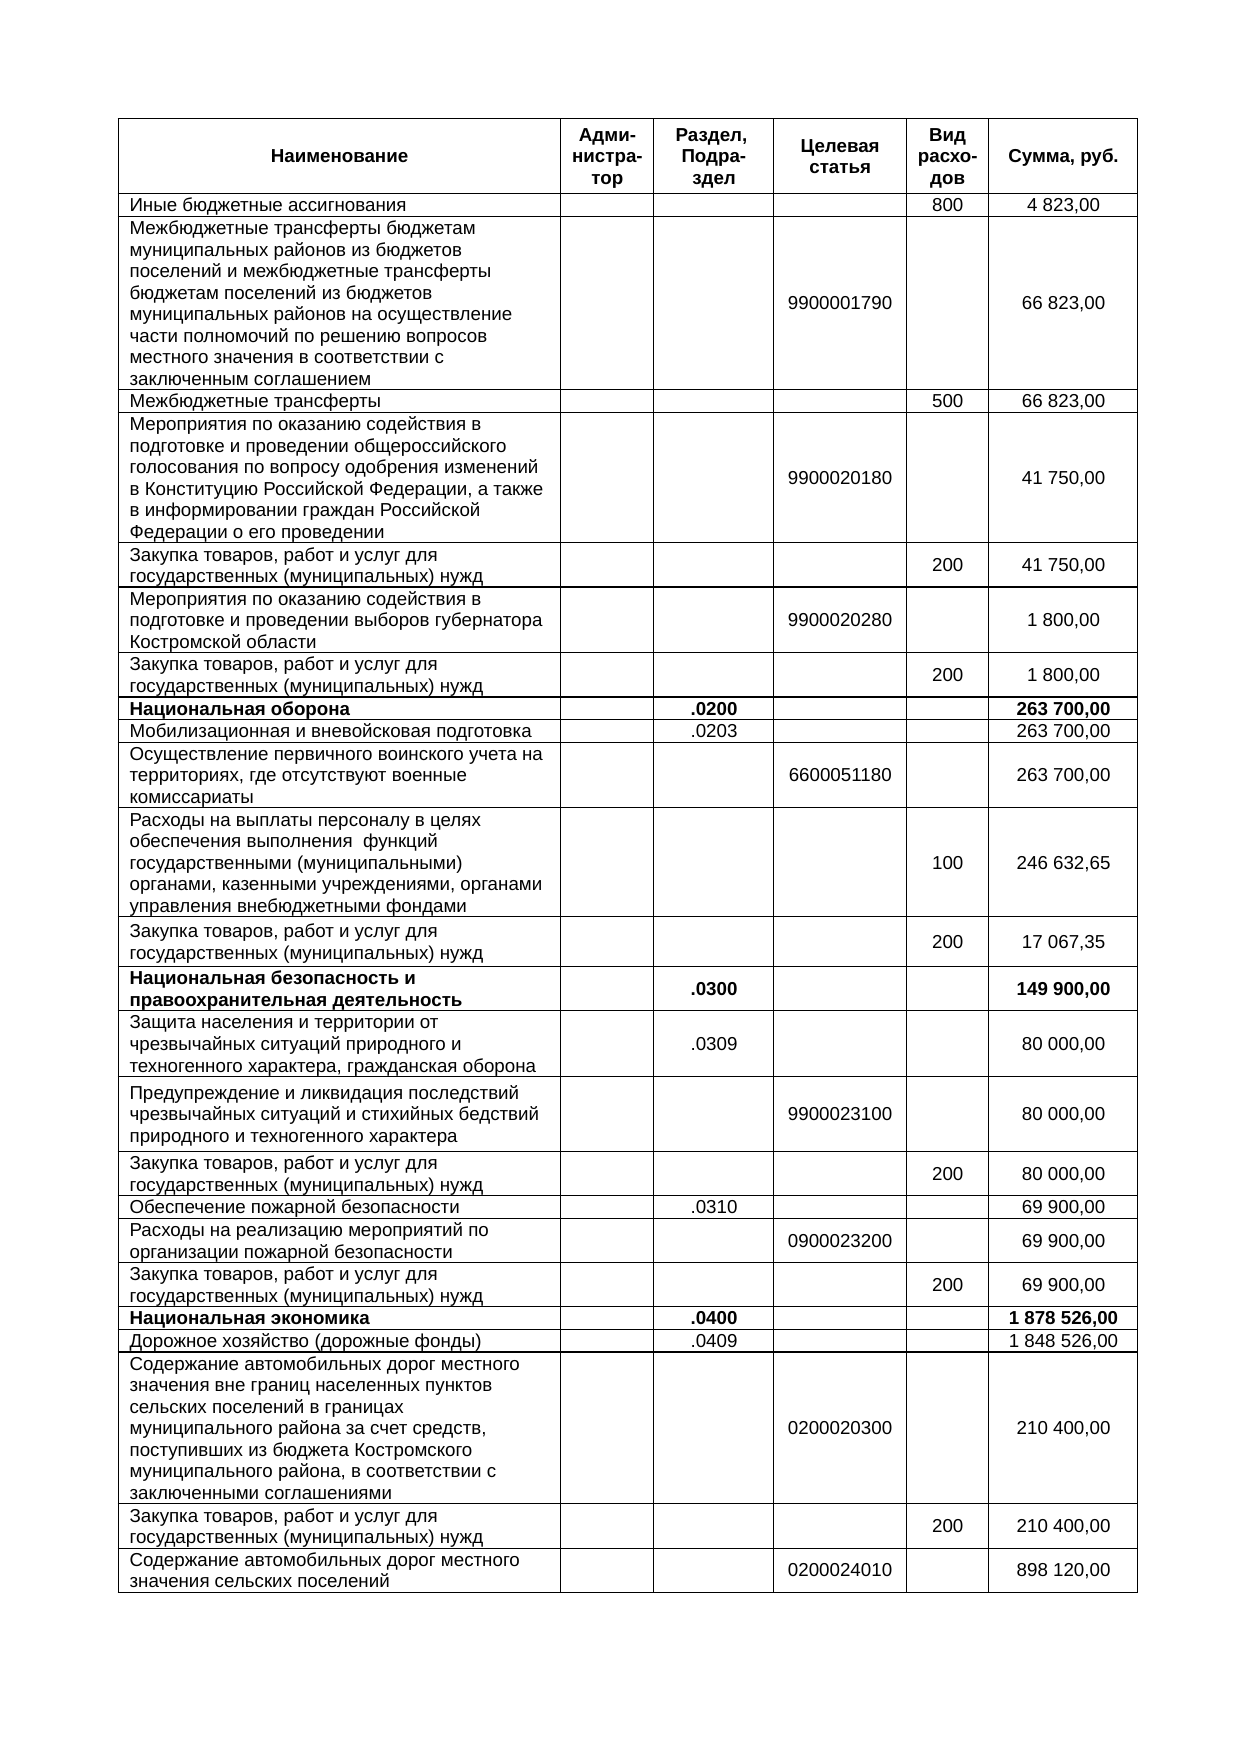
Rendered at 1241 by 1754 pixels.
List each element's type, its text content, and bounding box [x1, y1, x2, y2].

table_cell Осуществление первичного воинского учета на территориях, где отсутствуют военные комиссариаты [119, 743, 560, 807]
table_cell 200 [907, 543, 988, 586]
table_cell [561, 194, 653, 216]
table_cell [654, 808, 773, 916]
table_cell 1 848 526,00 [989, 1330, 1137, 1351]
table_cell Межбюджетные трансферты [119, 390, 560, 412]
table_cell .0200 [654, 698, 773, 719]
table_cell [774, 698, 906, 719]
table_cell Закупка товаров, работ и услуг для государственных (муниципальных) нужд [119, 1504, 560, 1547]
table_cell 200 [907, 917, 988, 966]
table_cell Обеспечение пожарной безопасности [119, 1196, 560, 1218]
table_cell 1 800,00 [989, 588, 1137, 652]
table_cell 246 632,65 [989, 808, 1137, 916]
table_cell [907, 967, 988, 1010]
table_cell [561, 390, 653, 412]
table_cell [774, 194, 906, 216]
table_cell Мероприятия по оказанию содействия в подготовке и проведении выборов губернатора Костромской области [119, 588, 560, 652]
table_cell [561, 1219, 653, 1262]
table_cell 800 [907, 194, 988, 216]
table_cell [907, 1353, 988, 1503]
table_cell 200 [907, 1504, 988, 1547]
table_cell Закупка товаров, работ и услуг для государственных (муниципальных) нужд [119, 1152, 560, 1195]
table_cell Содержание автомобильных дорог местного значения вне границ населенных пунктов сельских поселений в границах муниципального района за счет средств, поступивших из бюджета Костромского муниципального района, в соответствии с заключенными соглашениями [119, 1353, 560, 1503]
table_cell [561, 588, 653, 652]
table_cell [561, 1549, 653, 1592]
table_cell [774, 1504, 906, 1547]
table_cell [774, 967, 906, 1010]
table_cell Расходы на реализацию мероприятий по организации пожарной безопасности [119, 1219, 560, 1262]
table_cell 210 400,00 [989, 1504, 1137, 1547]
table_cell 100 [907, 808, 988, 916]
table_cell [561, 1353, 653, 1503]
table_cell [774, 1307, 906, 1329]
table_cell 4 823,00 [989, 194, 1137, 216]
table_cell [561, 967, 653, 1010]
table_cell Мероприятия по оказанию содействия в подготовке и проведении общероссийского голосования по вопросу одобрения изменений в Конституцию Российской Федерации, а также в информировании граждан Российской Федерации о его проведении [119, 413, 560, 542]
table_cell [774, 543, 906, 586]
table_cell 9900020180 [774, 413, 906, 542]
table_cell 500 [907, 390, 988, 412]
table_cell 80 000,00 [989, 1077, 1137, 1151]
table_header Раздел, Подра-здел [654, 119, 773, 193]
table_cell [561, 1011, 653, 1076]
table_cell [561, 743, 653, 807]
table_cell 9900023100 [774, 1077, 906, 1151]
table_cell [907, 413, 988, 542]
table_cell Национальная безопасность и правоохранительная деятельность [119, 967, 560, 1010]
table_cell [774, 808, 906, 916]
table_cell 80 000,00 [989, 1152, 1137, 1195]
table_cell [654, 390, 773, 412]
table_cell [654, 743, 773, 807]
table_cell 66 823,00 [989, 390, 1137, 412]
table_header Адми-нистра-тор [561, 119, 653, 193]
table_cell 200 [907, 1152, 988, 1195]
table_cell [654, 1152, 773, 1195]
table_cell [654, 413, 773, 542]
table_cell [907, 743, 988, 807]
table_cell [561, 1077, 653, 1151]
table_cell Содержание автомобильных дорог местного значения сельских поселений [119, 1549, 560, 1592]
table_cell Защита населения и территории от чрезвычайных ситуаций природного и техногенного характера, гражданская оборона [119, 1011, 560, 1076]
table_cell [774, 1330, 906, 1351]
table_cell [907, 1307, 988, 1329]
table_cell [561, 1263, 653, 1306]
table_cell [561, 1504, 653, 1547]
table_cell [907, 698, 988, 719]
table_cell .0400 [654, 1307, 773, 1329]
table_cell 0900023200 [774, 1219, 906, 1262]
table_cell [907, 1330, 988, 1351]
table_cell 69 900,00 [989, 1263, 1137, 1306]
table_cell [561, 543, 653, 586]
table_cell [774, 917, 906, 966]
table_cell .0310 [654, 1196, 773, 1218]
table_cell 17 067,35 [989, 917, 1137, 966]
table_cell 263 700,00 [989, 743, 1137, 807]
table_cell [561, 698, 653, 719]
table_cell [654, 588, 773, 652]
table_cell Предупреждение и ликвидация последствий чрезвычайных ситуаций и стихийных бедствий природного и техногенного характера [119, 1077, 560, 1151]
table_cell 0200020300 [774, 1353, 906, 1503]
table_cell 1 800,00 [989, 653, 1137, 696]
table_cell [654, 653, 773, 696]
table_cell 0200024010 [774, 1549, 906, 1592]
table_cell Мобилизационная и вневойсковая подготовка [119, 720, 560, 742]
table_cell 41 750,00 [989, 543, 1137, 586]
table_cell 200 [907, 653, 988, 696]
table_cell [654, 217, 773, 389]
table_cell 80 000,00 [989, 1011, 1137, 1076]
table_cell 210 400,00 [989, 1353, 1137, 1503]
table_cell Закупка товаров, работ и услуг для государственных (муниципальных) нужд [119, 543, 560, 586]
table_cell [774, 1152, 906, 1195]
table_cell [654, 1219, 773, 1262]
table_cell [774, 720, 906, 742]
table_header Сумма, руб. [989, 119, 1137, 193]
table_cell [774, 390, 906, 412]
table_cell .0203 [654, 720, 773, 742]
table_cell [907, 1196, 988, 1218]
table_header Целевая статья [774, 119, 906, 193]
table_header Вид расхо-дов [907, 119, 988, 193]
table_cell 69 900,00 [989, 1196, 1137, 1218]
table_cell 898 120,00 [989, 1549, 1137, 1592]
table_cell .0309 [654, 1011, 773, 1076]
table_cell [561, 653, 653, 696]
table_cell [774, 1011, 906, 1076]
table_cell [907, 1549, 988, 1592]
table_cell [561, 1330, 653, 1351]
table_cell [654, 917, 773, 966]
table_cell 263 700,00 [989, 698, 1137, 719]
table_cell Дорожное хозяйство (дорожные фонды) [119, 1330, 560, 1351]
table_cell [654, 1263, 773, 1306]
table_cell [654, 543, 773, 586]
table_cell Расходы на выплаты персоналу в целях обеспечения выполнения функций государственными (муниципальными) органами, казенными учреждениями, органами управления внебюджетными фондами [119, 808, 560, 916]
table_header Наименование [119, 119, 560, 193]
table_cell 9900020280 [774, 588, 906, 652]
table_cell Иные бюджетные ассигнования [119, 194, 560, 216]
table_cell 149 900,00 [989, 967, 1137, 1010]
table_cell [654, 1353, 773, 1503]
table_cell .0300 [654, 967, 773, 1010]
table_cell [907, 588, 988, 652]
table_cell Закупка товаров, работ и услуг для государственных (муниципальных) нужд [119, 1263, 560, 1306]
table_cell Закупка товаров, работ и услуг для государственных (муниципальных) нужд [119, 653, 560, 696]
table_cell [654, 1549, 773, 1592]
table_cell [654, 194, 773, 216]
table_cell 66 823,00 [989, 217, 1137, 389]
table_cell 69 900,00 [989, 1219, 1137, 1262]
table_cell [907, 1219, 988, 1262]
table_cell [907, 217, 988, 389]
table_cell 200 [907, 1263, 988, 1306]
table_cell Закупка товаров, работ и услуг для государственных (муниципальных) нужд [119, 917, 560, 966]
table_cell [561, 917, 653, 966]
table_cell [561, 413, 653, 542]
table_cell [561, 1152, 653, 1195]
table_cell 263 700,00 [989, 720, 1137, 742]
table_cell 41 750,00 [989, 413, 1137, 542]
table_cell [907, 720, 988, 742]
table_cell [907, 1011, 988, 1076]
table_cell [654, 1504, 773, 1547]
table_cell [561, 720, 653, 742]
table_cell 9900001790 [774, 217, 906, 389]
table_cell [561, 1307, 653, 1329]
table_cell [561, 808, 653, 916]
table_cell Национальная экономика [119, 1307, 560, 1329]
table_cell Национальная оборона [119, 698, 560, 719]
table_cell Межбюджетные трансферты бюджетам муниципальных районов из бюджетов поселений и межбюджетные трансферты бюджетам поселений из бюджетов муниципальных районов на осуществление части полномочий по решению вопросов местного значения в соответствии с заключенным соглашением [119, 217, 560, 389]
table_cell [654, 1077, 773, 1151]
table_cell 1 878 526,00 [989, 1307, 1137, 1329]
table_cell [774, 1263, 906, 1306]
table_cell [774, 1196, 906, 1218]
table_cell [907, 1077, 988, 1151]
table_cell [774, 653, 906, 696]
table_cell .0409 [654, 1330, 773, 1351]
table_cell 6600051180 [774, 743, 906, 807]
table_cell [561, 1196, 653, 1218]
table_cell [561, 217, 653, 389]
